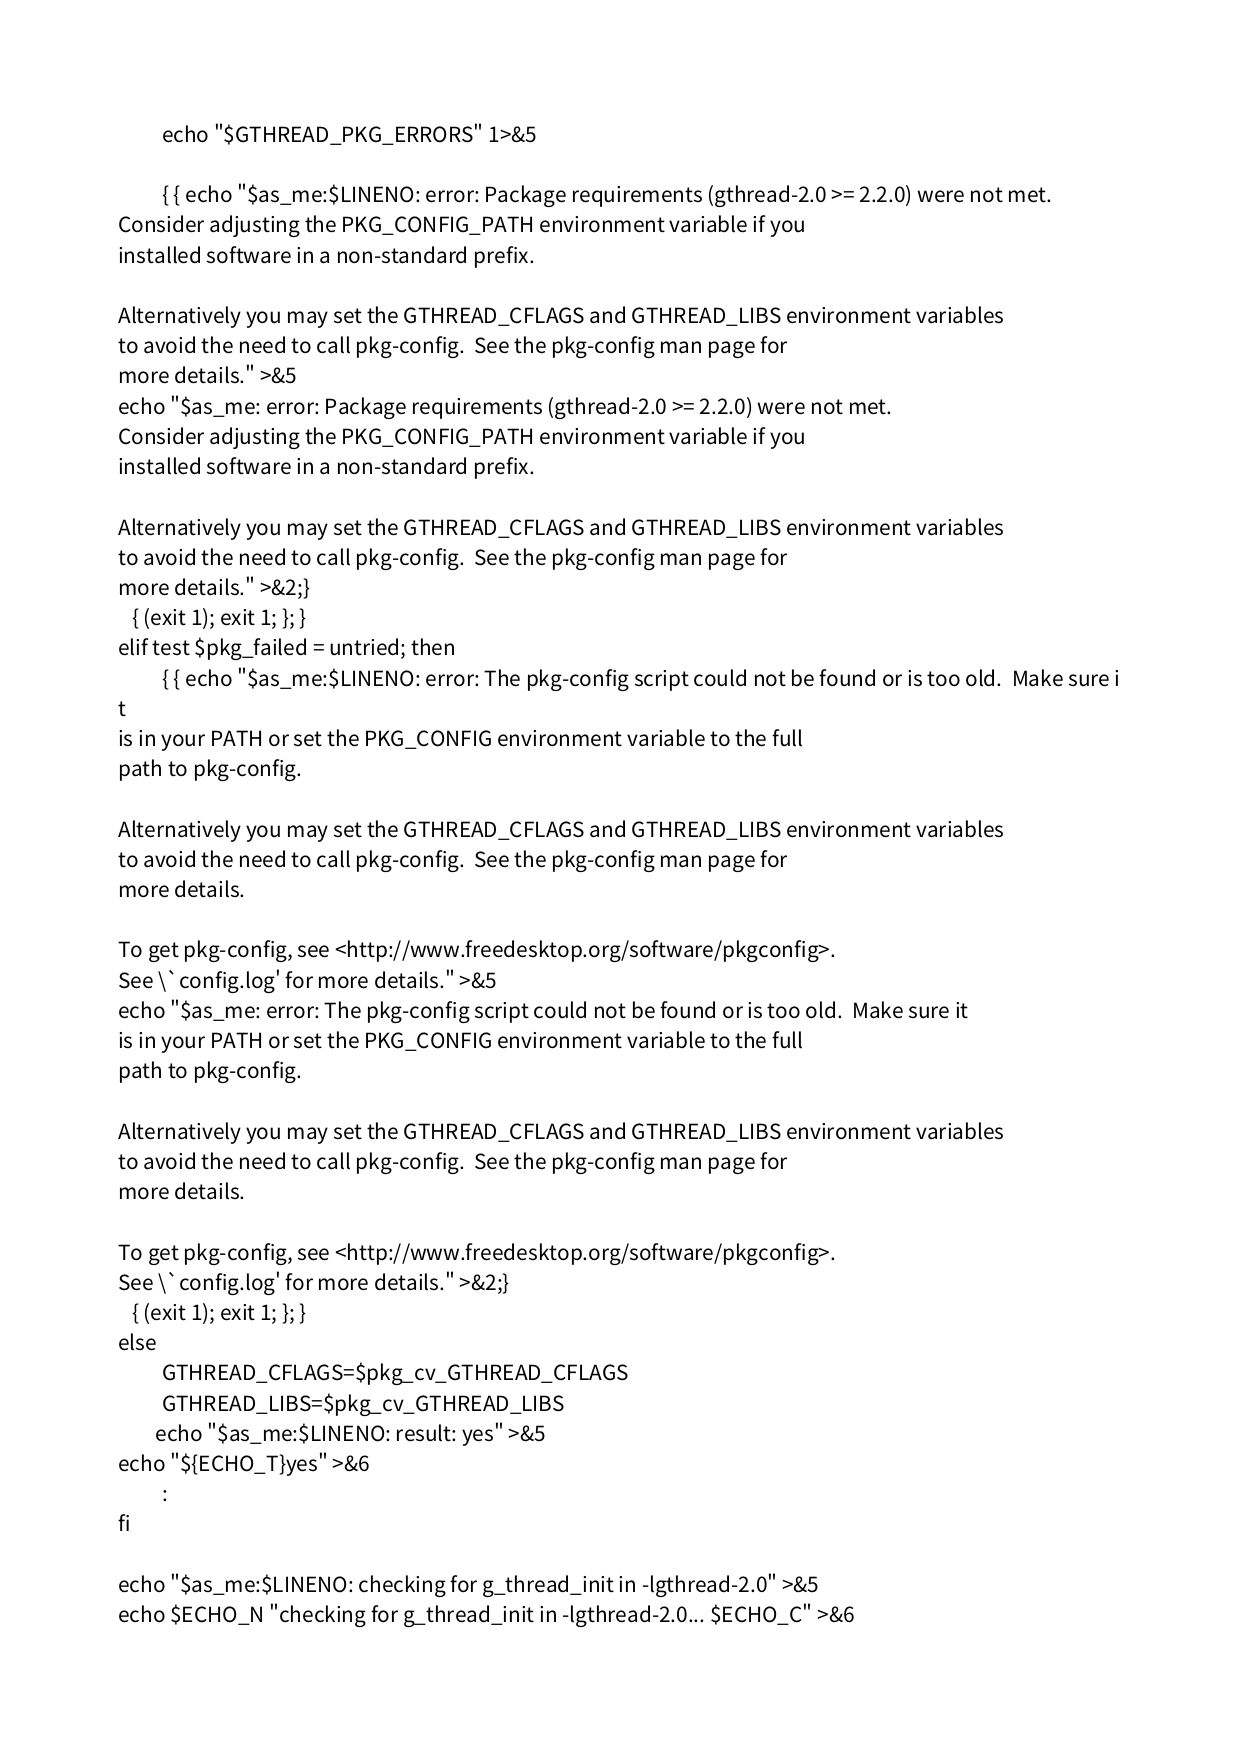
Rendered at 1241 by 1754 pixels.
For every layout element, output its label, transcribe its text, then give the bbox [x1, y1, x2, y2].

text GTHREAD_LIBS=$pkg_cv_GTHREAD_LIBS [118, 1387, 1122, 1417]
text more details." >&2;} [118, 571, 1122, 601]
text Alternatively you may set the GTHREAD_CFLAGS and GTHREAD_LIBS environment variables [118, 511, 1122, 541]
text { (exit 1); exit 1; }; } [118, 601, 1122, 632]
text installed software in a non-standard prefix. [118, 450, 1122, 481]
text to avoid the need to call pkg-config. See the pkg-config man page for [118, 843, 1122, 873]
text echo "$as_me:$LINENO: checking for g_thread_init in -lgthread-2.0" >&5 [118, 1568, 1122, 1598]
text to avoid the need to call pkg-config. See the pkg-config man page for [118, 329, 1122, 360]
text { { echo "$as_me:$LINENO: error: Package requirements (gthread-2.0 >= 2.2.0) were not met. [118, 178, 1122, 209]
text Alternatively you may set the GTHREAD_CFLAGS and GTHREAD_LIBS environment variables [118, 813, 1122, 843]
text echo "$GTHREAD_PKG_ERRORS" 1>&5 [118, 118, 1122, 148]
text echo "$as_me: error: The pkg-config script could not be found or is too old. Make sure it [118, 994, 1122, 1024]
text Consider adjusting the PKG_CONFIG_PATH environment variable if you [118, 209, 1122, 239]
text To get pkg-config, see <http://www.freedesktop.org/software/pkgconfig>. [118, 1236, 1122, 1266]
text more details. [118, 873, 1122, 903]
text is in your PATH or set the PKG_CONFIG environment variable to the full [118, 1024, 1122, 1054]
text more details." >&5 [118, 360, 1122, 390]
text fi [118, 1508, 1122, 1538]
text to avoid the need to call pkg-config. See the pkg-config man page for [118, 541, 1122, 571]
text echo "${ECHO_T}yes" >&6 [118, 1447, 1122, 1477]
text Alternatively you may set the GTHREAD_CFLAGS and GTHREAD_LIBS environment variables [118, 299, 1122, 329]
text path to pkg-config. [118, 1054, 1122, 1085]
text is in your PATH or set the PKG_CONFIG environment variable to the full [118, 722, 1122, 752]
text else [118, 1326, 1122, 1357]
text Alternatively you may set the GTHREAD_CFLAGS and GTHREAD_LIBS environment variables [118, 1115, 1122, 1145]
text path to pkg-config. [118, 752, 1122, 783]
text echo "$as_me:$LINENO: result: yes" >&5 [118, 1417, 1122, 1447]
text GTHREAD_CFLAGS=$pkg_cv_GTHREAD_CFLAGS [118, 1357, 1122, 1387]
text elif test $pkg_failed = untried; then [118, 632, 1122, 662]
text to avoid the need to call pkg-config. See the pkg-config man page for [118, 1145, 1122, 1175]
text See \`config.log' for more details." >&2;} [118, 1266, 1122, 1296]
text more details. [118, 1175, 1122, 1206]
text : [118, 1477, 1122, 1508]
text installed software in a non-standard prefix. [118, 239, 1122, 269]
text echo $ECHO_N "checking for g_thread_init in -lgthread-2.0... $ECHO_C" >&6 [118, 1598, 1122, 1628]
text To get pkg-config, see <http://www.freedesktop.org/software/pkgconfig>. [118, 934, 1122, 964]
text Consider adjusting the PKG_CONFIG_PATH environment variable if you [118, 420, 1122, 450]
text { (exit 1); exit 1; }; } [118, 1296, 1122, 1326]
text { { echo "$as_me:$LINENO: error: The pkg-config script could not be found or is too old. Make sure it [118, 662, 1122, 722]
text See \`config.log' for more details." >&5 [118, 964, 1122, 994]
text echo "$as_me: error: Package requirements (gthread-2.0 >= 2.2.0) were not met. [118, 390, 1122, 420]
